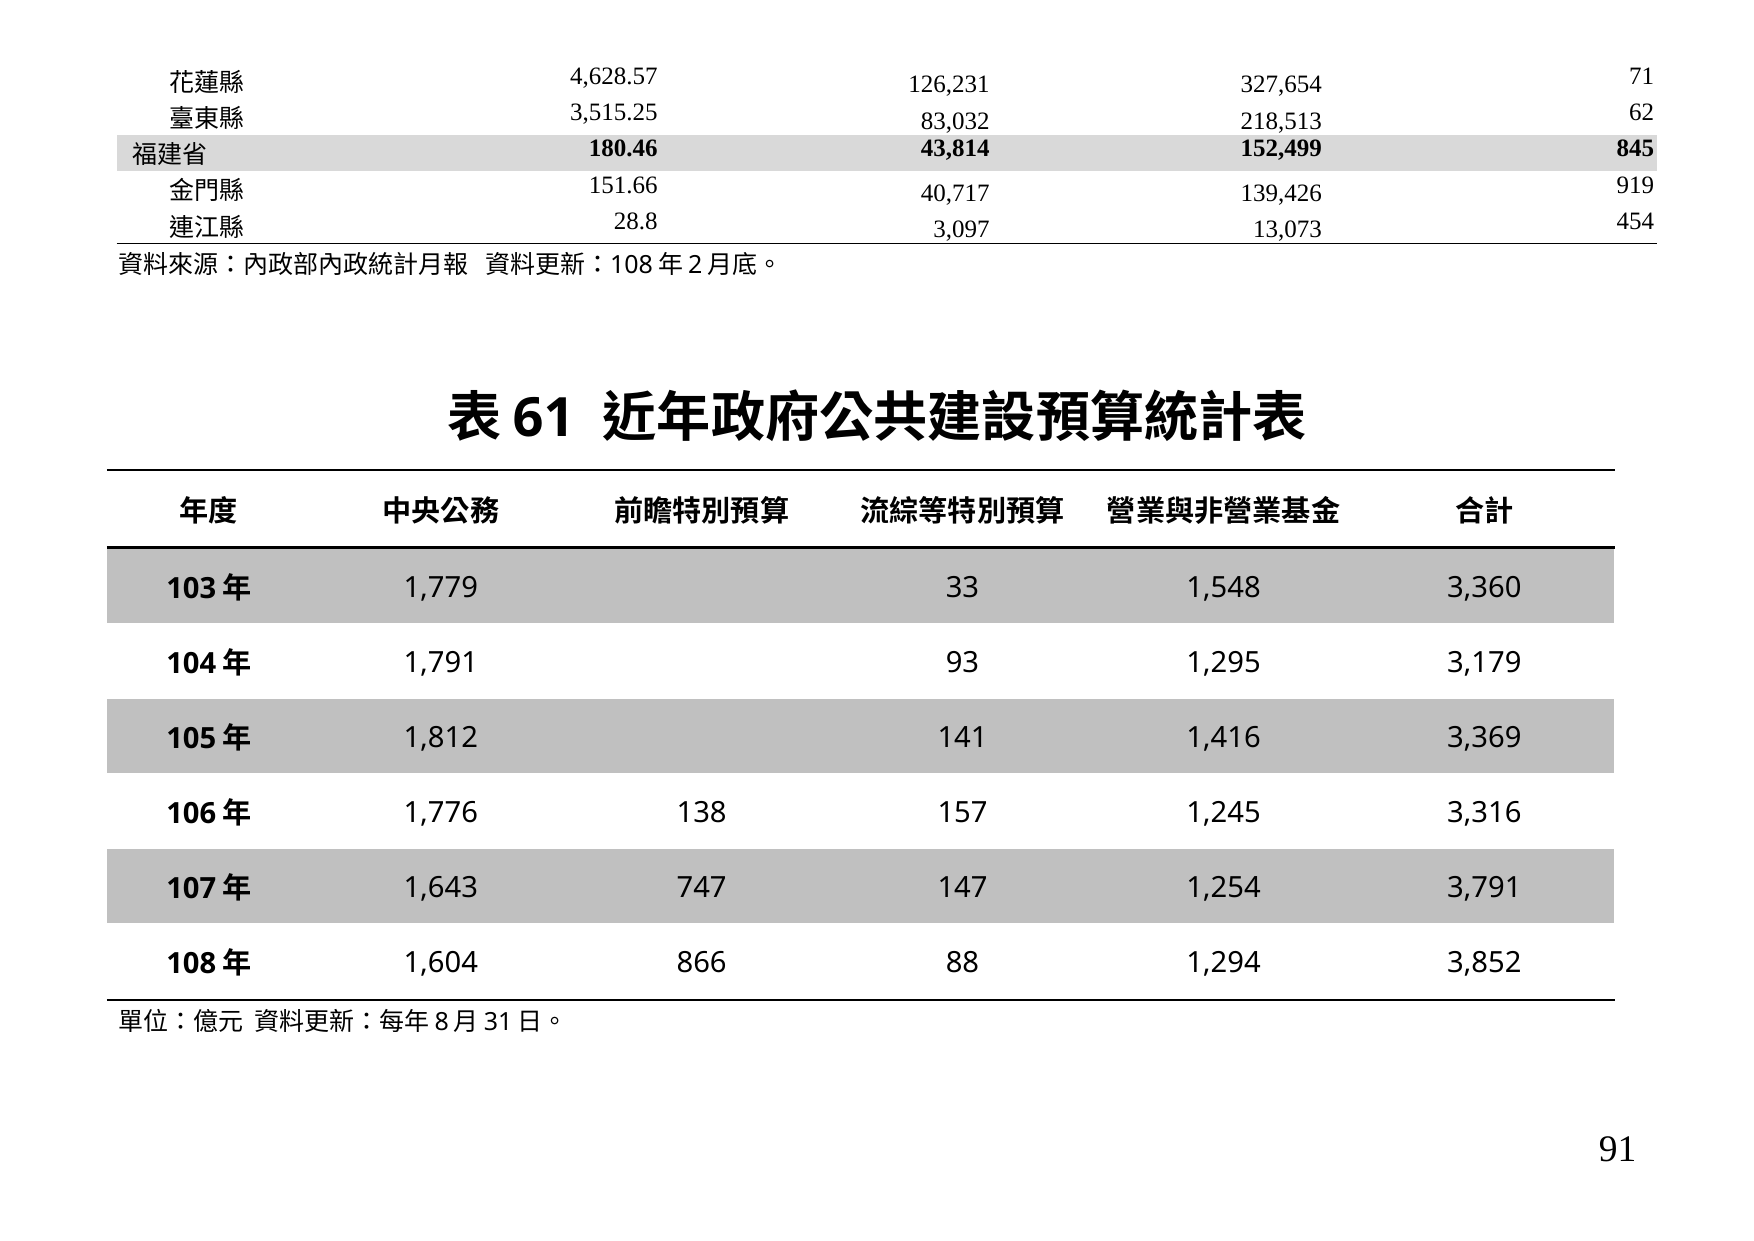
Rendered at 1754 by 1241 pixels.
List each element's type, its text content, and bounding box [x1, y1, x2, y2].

table_cell 126,231 [660, 62, 992, 98]
table_cell 3,515.25 [328, 98, 660, 134]
table_header 營業與非營業基金 [1093, 471, 1354, 546]
table_header 流綜等特別預算 [832, 471, 1093, 546]
table_cell 845 [1324, 135, 1657, 171]
table_cell 71 [1324, 62, 1657, 98]
table_cell 103年 [107, 549, 310, 623]
table_cell 138 [571, 774, 832, 848]
table_cell 866 [571, 924, 832, 998]
table_cell 43,814 [660, 135, 992, 171]
table_cell 1,776 [310, 774, 571, 848]
table_cell 3,316 [1354, 774, 1614, 848]
table_cell 28.8 [328, 207, 660, 243]
table_cell 62 [1324, 98, 1657, 134]
table_cell 3,369 [1354, 699, 1614, 773]
subtitle 表61 近年政府公共建設預算統計表 [118, 357, 1636, 469]
table_cell 1,548 [1093, 549, 1354, 623]
table_cell 臺東縣 [117, 98, 328, 134]
table_cell 147 [832, 849, 1093, 923]
table_header 合計 [1354, 471, 1614, 546]
table_cell 花蓮縣 [117, 62, 328, 98]
table_cell 107年 [107, 849, 310, 923]
table_cell 157 [832, 774, 1093, 848]
text 資料來源：內政部內政統計月報 資料更新：108年2月底。 [118, 244, 1636, 282]
table_cell 1,812 [310, 699, 571, 773]
table_cell 1,643 [310, 849, 571, 923]
table_cell 152,499 [992, 135, 1324, 171]
table_cell 3,360 [1354, 549, 1614, 623]
table_cell 3,852 [1354, 924, 1614, 998]
table_cell 金門縣 [117, 171, 328, 207]
table_cell [571, 699, 832, 773]
table_cell 919 [1324, 171, 1657, 207]
table_cell 福建省 [117, 135, 328, 171]
table_cell 180.46 [328, 135, 660, 171]
table_cell 93 [832, 624, 1093, 698]
table_cell 747 [571, 849, 832, 923]
text 單位：億元 資料更新：每年8月31日。 [118, 1001, 1636, 1038]
table_cell 106年 [107, 774, 310, 848]
table_cell 1,604 [310, 924, 571, 998]
table_cell 1,791 [310, 624, 571, 698]
table_cell 1,254 [1093, 849, 1354, 923]
table_cell 3,179 [1354, 624, 1614, 698]
table_cell [571, 624, 832, 698]
table_cell 連江縣 [117, 207, 328, 243]
table_cell 108年 [107, 924, 310, 998]
table_cell 4,628.57 [328, 62, 660, 98]
table_cell [571, 549, 832, 623]
table_cell 1,295 [1093, 624, 1354, 698]
table_cell 1,779 [310, 549, 571, 623]
table_cell 33 [832, 549, 1093, 623]
table_cell 105年 [107, 699, 310, 773]
table_cell 83,032 [660, 98, 992, 134]
table_cell 454 [1324, 207, 1657, 243]
table_cell 141 [832, 699, 1093, 773]
table_cell 139,426 [992, 171, 1324, 207]
table_cell 13,073 [992, 207, 1324, 243]
table_cell 1,294 [1093, 924, 1354, 998]
table_cell 1,416 [1093, 699, 1354, 773]
table_cell 3,097 [660, 207, 992, 243]
table_cell 327,654 [992, 62, 1324, 98]
table_cell 3,791 [1354, 849, 1614, 923]
table_cell 40,717 [660, 171, 992, 207]
table_cell 104年 [107, 624, 310, 698]
table_cell 88 [832, 924, 1093, 998]
table_cell 218,513 [992, 98, 1324, 134]
table_header 年度 [107, 471, 310, 546]
table_header 前瞻特別預算 [571, 471, 832, 546]
table_header 中央公務 [310, 471, 571, 546]
table_cell 151.66 [328, 171, 660, 207]
table_cell 1,245 [1093, 774, 1354, 848]
